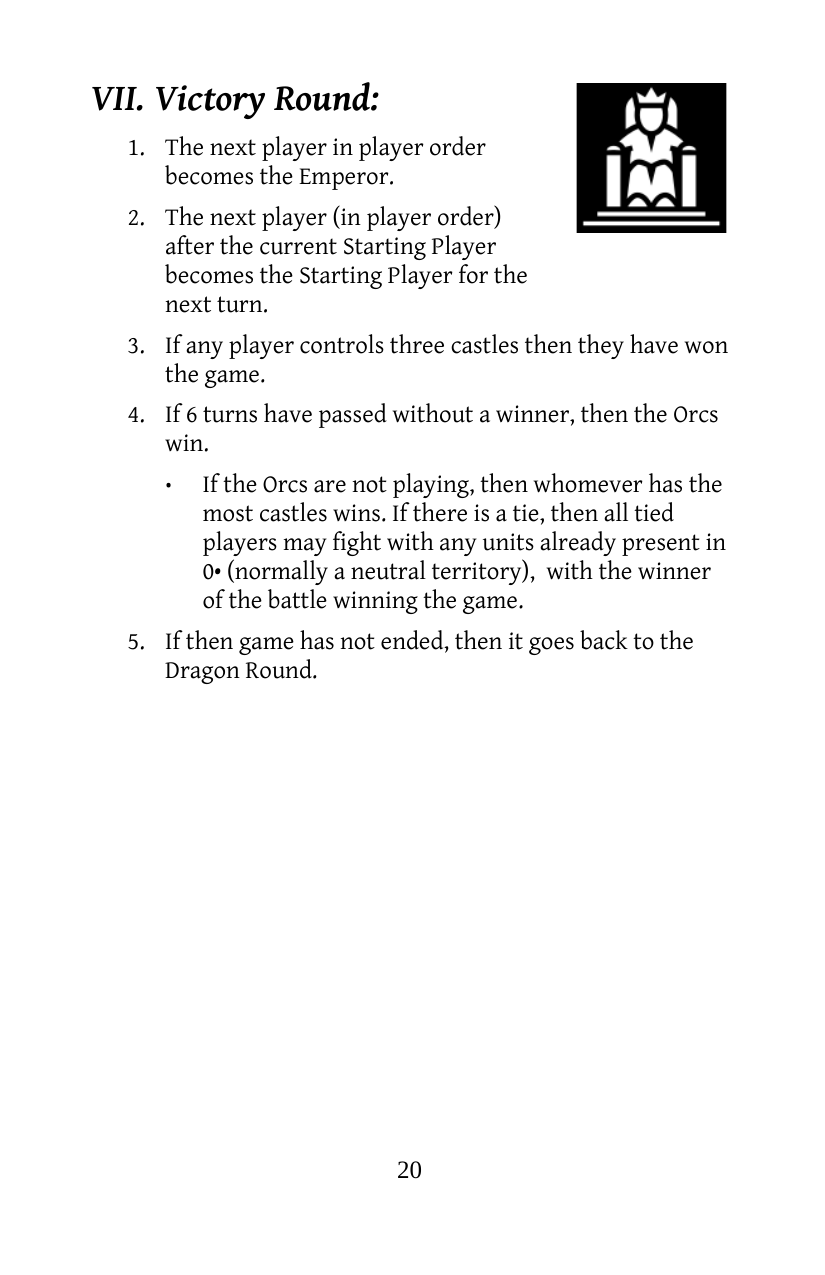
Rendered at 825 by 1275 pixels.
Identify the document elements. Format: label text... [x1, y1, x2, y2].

list If the Orcs are not playing, then whomever has the most castles wins. If there is a tie, then all tied players may fight with any units already present in 0• (normally a neutral territory), with the winner of the battle winning the game. [165, 471, 735, 616]
list If then game has not ended, then it goes back to the Dragon Round. [127, 628, 735, 686]
list The next player (in player order) after the current Starting Player becomes the Starting Player for the next turn. [127, 203, 735, 319]
picture [576, 83, 727, 233]
list If any player controls three castles then they have won the game. [127, 331, 735, 389]
list The next player in player order becomes the Emperor. [127, 133, 576, 191]
list If 6 turns have passed without a winner, then the Orcs win. [127, 401, 735, 459]
subtitle VII. Victory Round: [90, 78, 735, 121]
